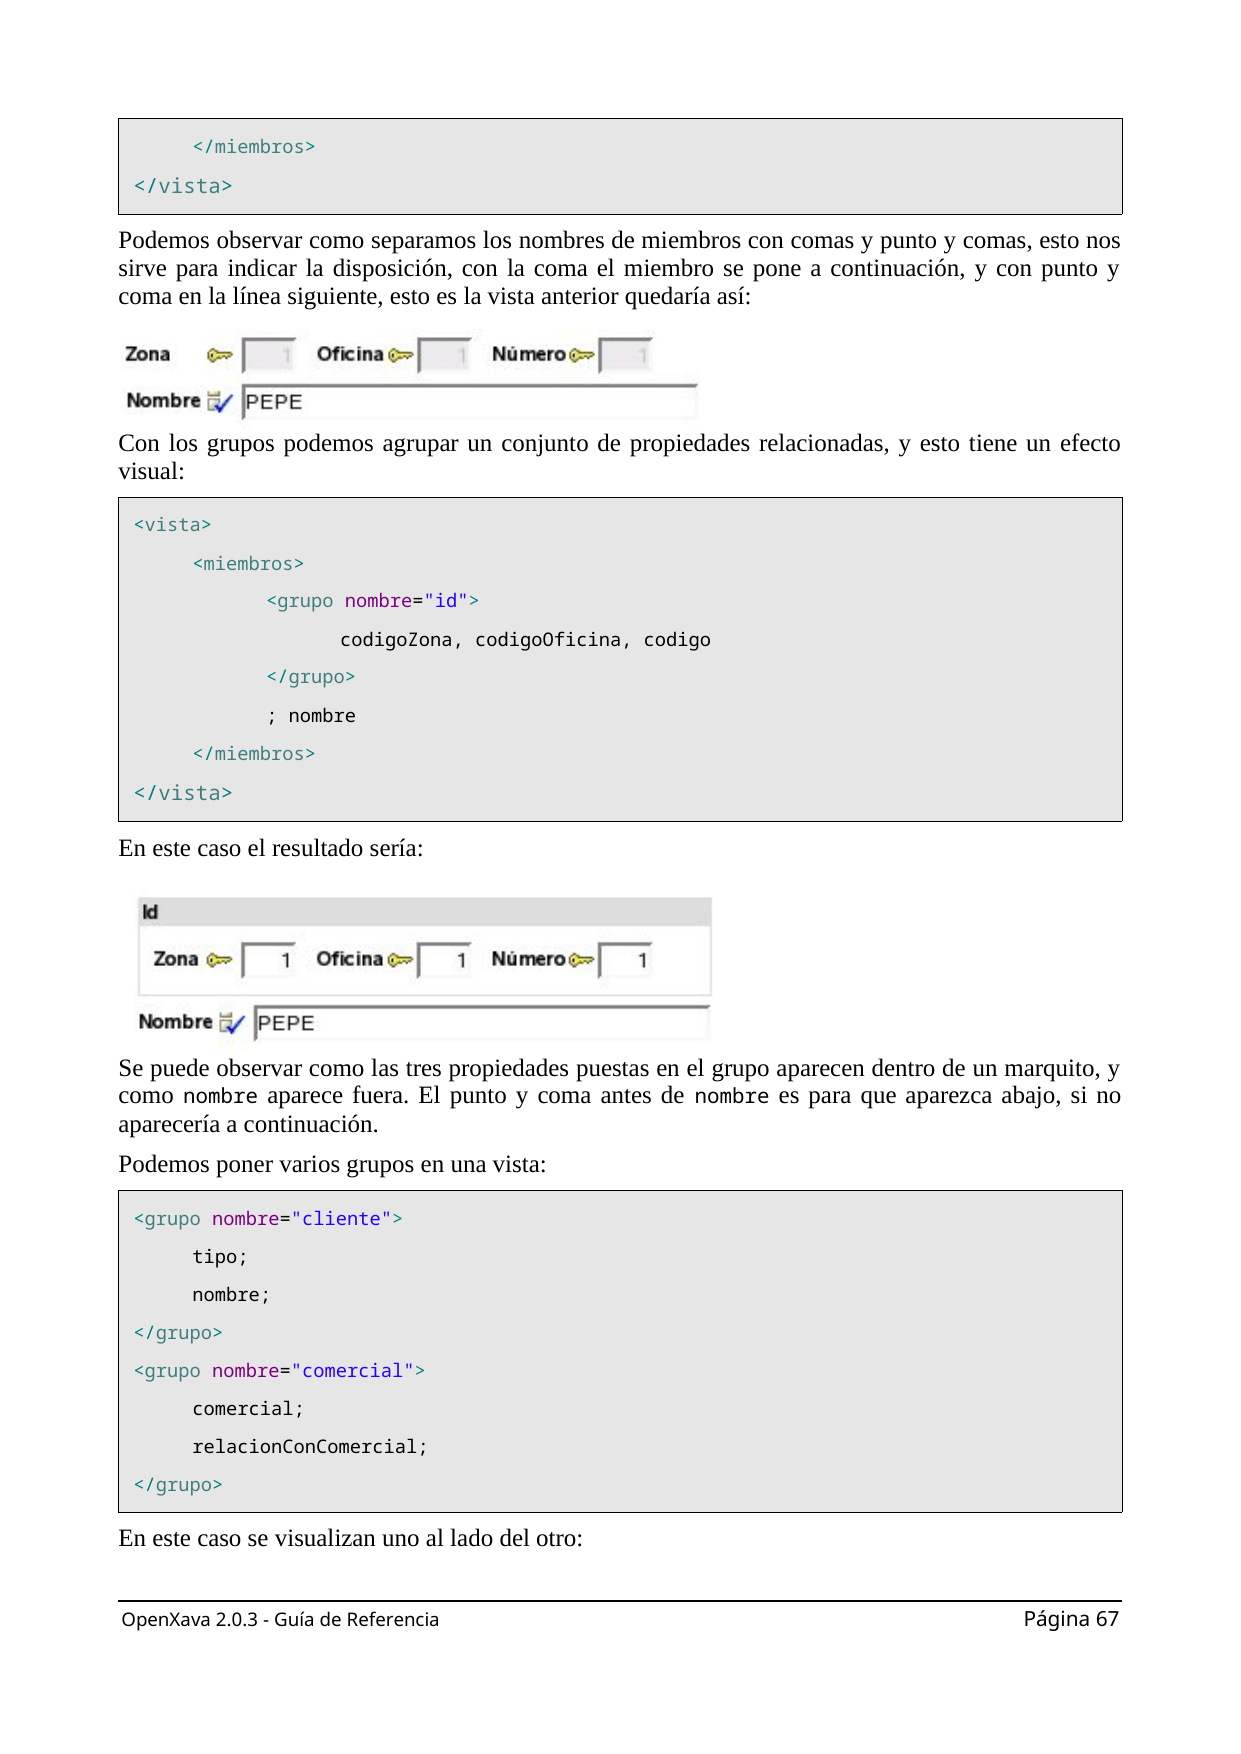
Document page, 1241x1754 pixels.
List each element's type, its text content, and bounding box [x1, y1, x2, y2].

text comercial; [119, 1380, 1122, 1418]
text Con los grupos podemos agrupar un conjunto de propiedades relacionadas, y esto tiene un efecto visual: [118, 429, 1122, 484]
picture [133, 887, 725, 1054]
text nombre; [119, 1266, 1122, 1304]
text </miembros> [119, 725, 1122, 763]
text En este caso el resultado sería: [118, 834, 1122, 861]
text codigoZona, codigoOficina, codigo [119, 611, 1122, 649]
text ; nombre [119, 687, 1122, 725]
text En este caso se visualizan uno al lado del otro: [118, 1524, 1122, 1552]
text <grupo nombre="comercial"> [119, 1342, 1122, 1380]
text <miembros> [119, 535, 1122, 573]
picture [121, 329, 709, 429]
text </vista> [119, 763, 1122, 821]
text tipo; [119, 1228, 1122, 1266]
text </grupo> [119, 649, 1122, 687]
text </grupo> [119, 1304, 1122, 1342]
text </miembros> [119, 119, 1122, 156]
text Podemos observar como separamos los nombres de miembros con comas y punto y comas, esto nos sirve para indicar la disposición, con la coma el miembro se pone a continuación, y con punto y coma en la línea siguiente, esto es la vista anterior quedaría así: [118, 227, 1122, 310]
text <grupo nombre="cliente"> [119, 1191, 1122, 1228]
text <grupo nombre="id"> [119, 573, 1122, 611]
text <vista> [119, 498, 1122, 535]
text Se puede observar como las tres propiedades puestas en el grupo aparecen dentro de un marquito, y como nombre aparece fuera. El punto y coma antes de nombre es para que aparezca abajo, si no aparecería a continuación. [118, 874, 1122, 1138]
text Podemos poner varios grupos en una vista: [118, 1150, 1122, 1178]
text </vista> [119, 156, 1122, 214]
text relacionConComercial; [119, 1418, 1122, 1456]
text </grupo> [119, 1456, 1122, 1512]
